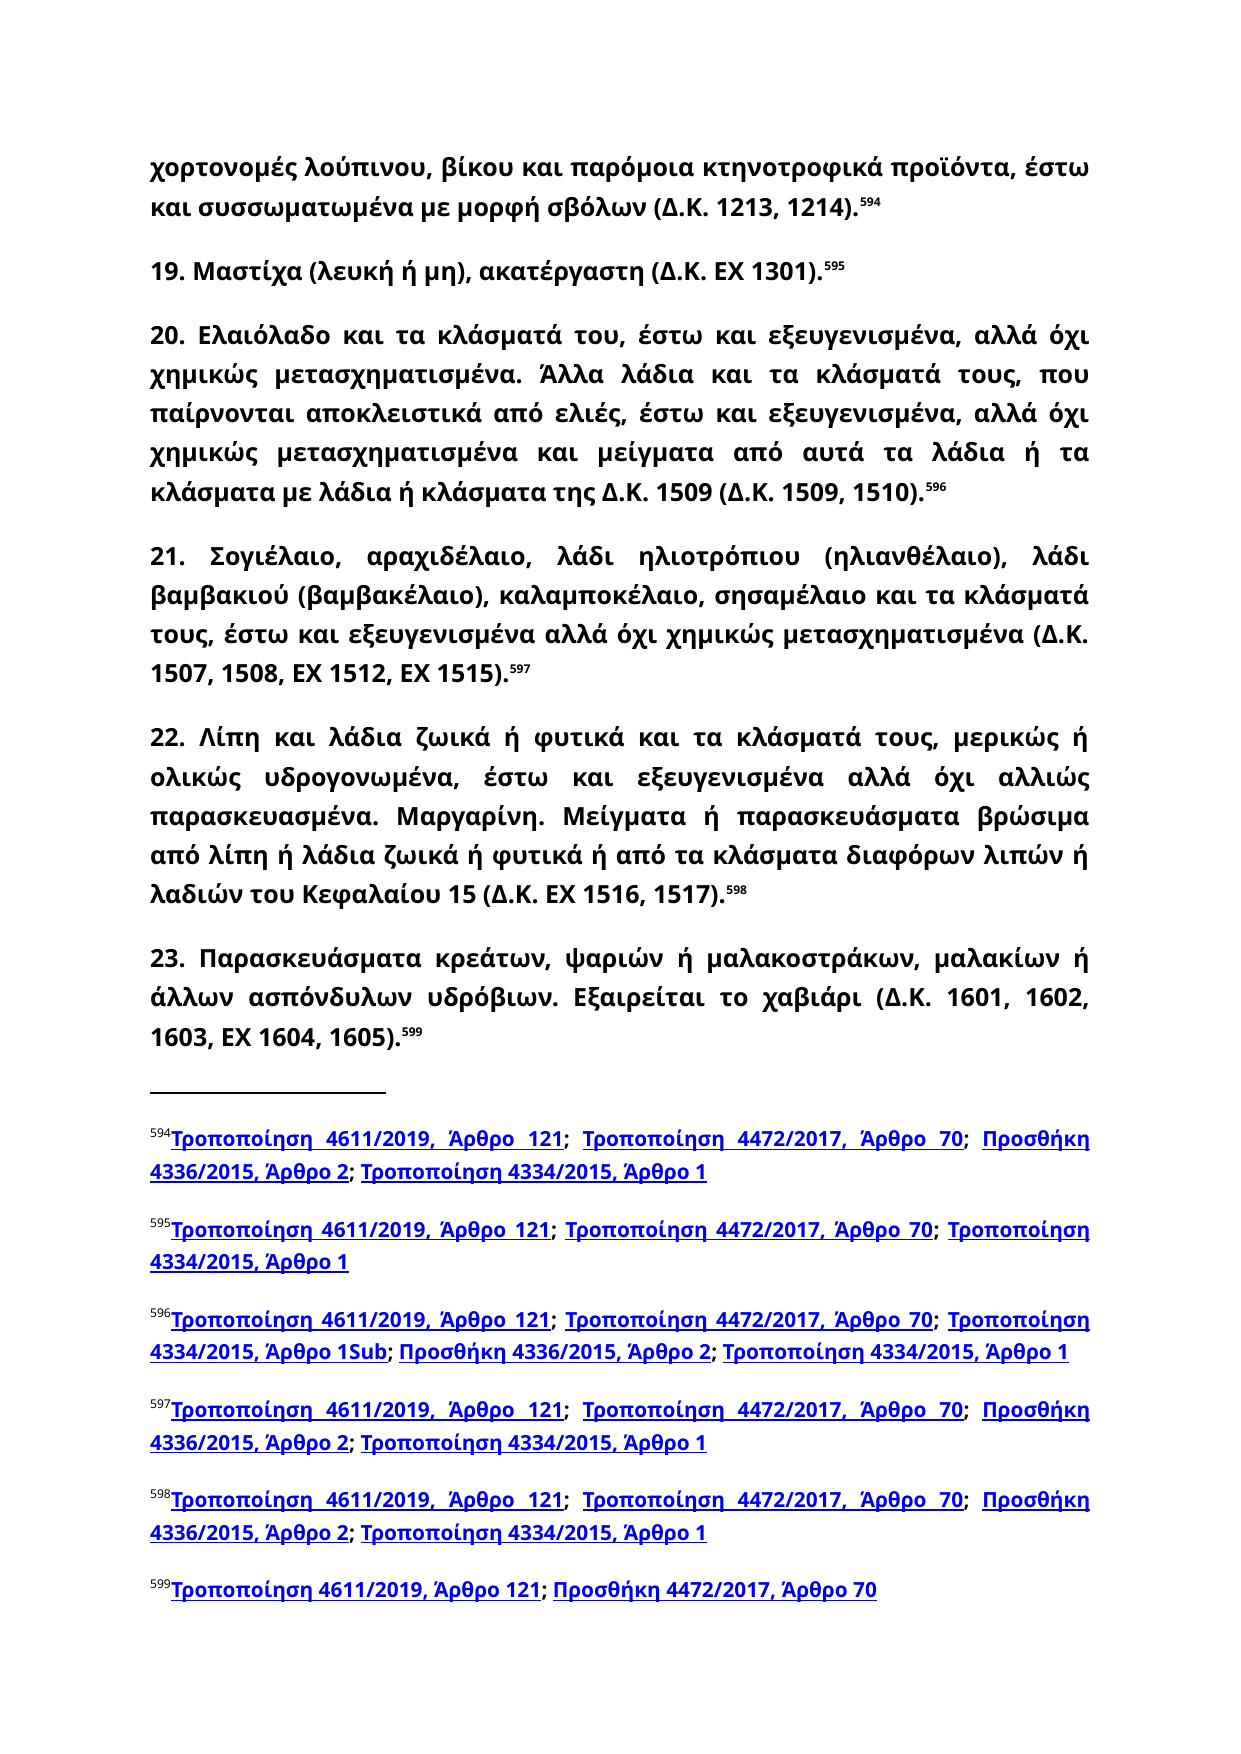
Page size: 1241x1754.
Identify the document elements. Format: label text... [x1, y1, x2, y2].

text 21. Σογιέλαιο, αραχιδέλαιο, λάδι ηλιοτρόπιου (ηλιανθέλαιο), λάδι βαμβακιού (βαμβακέλαιο), καλαμποκέλαιο, σησαμέλαιο και τα κλάσματά τους, έστω και εξευγενισμένα αλλά όχι χημικώς μετασχηματισμένα (Δ.Κ. 1507, 1508, ΕΧ 1512, ΕΧ 1515). [150, 538, 1090, 690]
text Τροποποίηση 4611/2019, Άρθρο 121; Προσθήκη 4472/2017, Άρθρο 70 [150, 1576, 1090, 1604]
text Τροποποίηση 4611/2019, Άρθρο 121; Τροποποίηση 4472/2017, Άρθρο 70; Προσθήκη 4336/2015, Άρθρο 2; Τροποποίηση 4334/2015, Άρθρο 1 [150, 1485, 1090, 1546]
text 23. Παρασκευάσματα κρεάτων, ψαριών ή μαλακοστράκων, μαλακίων ή άλλων ασπόνδυλων υδρόβιων. Εξαιρείται το χαβιάρι (Δ.Κ. 1601, 1602, 1603, ΕΧ 1604, 1605). [150, 941, 1090, 1053]
text Τροποποίηση 4611/2019, Άρθρο 121; Τροποποίηση 4472/2017, Άρθρο 70; Προσθήκη 4336/2015, Άρθρο 2; Τροποποίηση 4334/2015, Άρθρο 1 [150, 1395, 1090, 1456]
text Τροποποίηση 4611/2019, Άρθρο 121; Τροποποίηση 4472/2017, Άρθρο 70; Τροποποίηση 4334/2015, Άρθρο 1 [150, 1215, 1090, 1276]
text Τροποποίηση 4611/2019, Άρθρο 121; Τροποποίηση 4472/2017, Άρθρο 70; Προσθήκη 4336/2015, Άρθρο 2; Τροποποίηση 4334/2015, Άρθρο 1 [150, 1124, 1090, 1186]
text 22. Λίπη και λάδια ζωικά ή φυτικά και τα κλάσματά τους, μερικώς ή ολικώς υδρογονωμένα, έστω και εξευγενισμένα αλλά όχι αλλιώς παρασκευασμένα. Μαργαρίνη. Μείγματα ή παρασκευάσματα βρώσιμα από λίπη ή λάδια ζωικά ή φυτικά ή από τα κλάσματα διαφόρων λιπών ή λαδιών του Κεφαλαίου 15 (Δ.Κ. ΕΧ 1516, 1517). [150, 720, 1090, 911]
text 20. Ελαιόλαδο και τα κλάσματά του, έστω και εξευγενισμένα, αλλά όχι χημικώς μετασχηματισμένα. Άλλα λάδια και τα κλάσματά τους, που παίρνονται αποκλειστικά από ελιές, έστω και εξευγενισμένα, αλλά όχι χημικώς μετασχηματισμένα και μείγματα από αυτά τα λάδια ή τα κλάσματα με λάδια ή κλάσματα της Δ.Κ. 1509 (Δ.Κ. 1509, 1510). [150, 317, 1090, 508]
text Τροποποίηση 4611/2019, Άρθρο 121; Τροποποίηση 4472/2017, Άρθρο 70; Τροποποίηση 4334/2015, Άρθρο 1Sub; Προσθήκη 4336/2015, Άρθρο 2; Τροποποίηση 4334/2015, Άρθρο 1 [150, 1305, 1090, 1366]
text χορτονομές λούπινου, βίκου και παρόμοια κτηνοτροφικά προϊόντα, έστω και συσσωματωμένα με μορφή σβόλων (Δ.Κ. 1213, 1214). [150, 150, 1090, 223]
text 19. Μαστίχα (λευκή ή μη), ακατέργαστη (Δ.Κ. ΕΧ 1301). [150, 253, 1090, 287]
